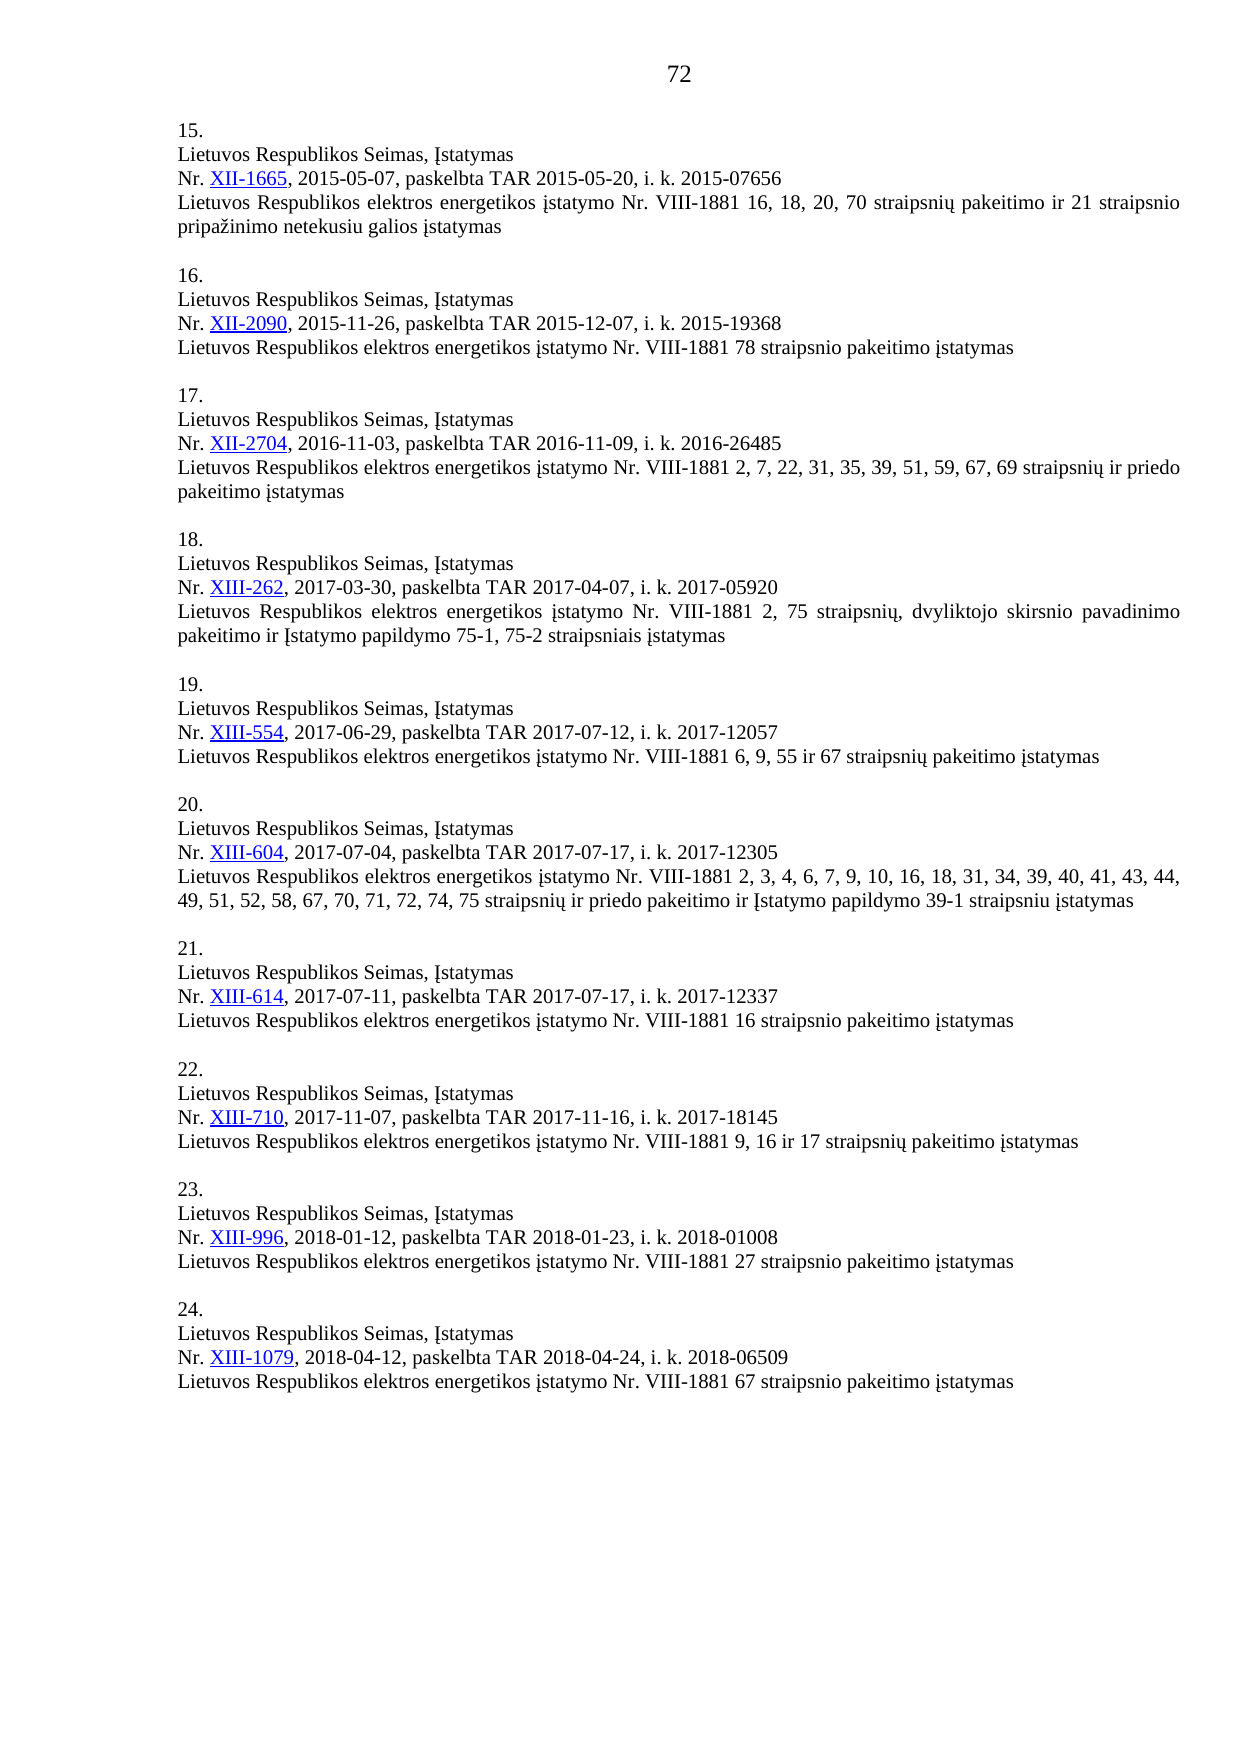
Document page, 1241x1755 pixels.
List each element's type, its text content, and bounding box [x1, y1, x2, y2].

text Nr. XIII-710, 2017-11-07, paskelbta TAR 2017-11-16, i. k. 2017-18145 [177, 1105, 1181, 1129]
text 16. [177, 262, 1181, 287]
text Lietuvos Respublikos elektros energetikos įstatymo Nr. VIII-1881 16, 18, 20, 70 straipsnių pakeitimo ir 21 straipsnio pripažinimo netekusiu galios įstatymas [177, 190, 1181, 238]
text Lietuvos Respublikos elektros energetikos įstatymo Nr. VIII-1881 16 straipsnio pakeitimo įstatymas [177, 1008, 1181, 1032]
text Lietuvos Respublikos elektros energetikos įstatymo Nr. VIII-1881 2, 7, 22, 31, 35, 39, 51, 59, 67, 69 straipsnių ir priedo pakeitimo įstatymas [177, 455, 1181, 503]
text Lietuvos Respublikos Seimas, Įstatymas [177, 1081, 1181, 1105]
text Lietuvos Respublikos Seimas, Įstatymas [177, 696, 1181, 720]
text Nr. XII-2704, 2016-11-03, paskelbta TAR 2016-11-09, i. k. 2016-26485 [177, 431, 1181, 455]
text Nr. XIII-1079, 2018-04-12, paskelbta TAR 2018-04-24, i. k. 2018-06509 [177, 1345, 1181, 1369]
text Lietuvos Respublikos Seimas, Įstatymas [177, 142, 1181, 166]
text 15. [177, 118, 1181, 142]
text 24. [177, 1297, 1181, 1321]
text Lietuvos Respublikos elektros energetikos įstatymo Nr. VIII-1881 27 straipsnio pakeitimo įstatymas [177, 1249, 1181, 1273]
text Nr. XIII-554, 2017-06-29, paskelbta TAR 2017-07-12, i. k. 2017-12057 [177, 720, 1181, 744]
text Nr. XIII-614, 2017-07-11, paskelbta TAR 2017-07-17, i. k. 2017-12337 [177, 984, 1181, 1008]
text Lietuvos Respublikos Seimas, Įstatymas [177, 287, 1181, 311]
text Lietuvos Respublikos elektros energetikos įstatymo Nr. VIII-1881 78 straipsnio pakeitimo įstatymas [177, 335, 1181, 359]
text 20. [177, 792, 1181, 816]
text Lietuvos Respublikos Seimas, Įstatymas [177, 1201, 1181, 1225]
text Lietuvos Respublikos Seimas, Įstatymas [177, 960, 1181, 984]
text Lietuvos Respublikos Seimas, Įstatymas [177, 816, 1181, 840]
text Lietuvos Respublikos elektros energetikos įstatymo Nr. VIII-1881 9, 16 ir 17 straipsnių pakeitimo įstatymas [177, 1129, 1181, 1153]
text Nr. XII-2090, 2015-11-26, paskelbta TAR 2015-12-07, i. k. 2015-19368 [177, 311, 1181, 335]
text Lietuvos Respublikos Seimas, Įstatymas [177, 1321, 1181, 1345]
text Nr. XIII-996, 2018-01-12, paskelbta TAR 2018-01-23, i. k. 2018-01008 [177, 1225, 1181, 1249]
text 17. [177, 383, 1181, 407]
text Nr. XII-1665, 2015-05-07, paskelbta TAR 2015-05-20, i. k. 2015-07656 [177, 166, 1181, 190]
text 18. [177, 527, 1181, 551]
text Lietuvos Respublikos elektros energetikos įstatymo Nr. VIII-1881 2, 75 straipsnių, dvyliktojo skirsnio pavadinimo pakeitimo ir Įstatymo papildymo 75-1, 75-2 straipsniais įstatymas [177, 599, 1181, 647]
text 19. [177, 672, 1181, 696]
text Lietuvos Respublikos Seimas, Įstatymas [177, 551, 1181, 575]
text Nr. XIII-604, 2017-07-04, paskelbta TAR 2017-07-17, i. k. 2017-12305 [177, 840, 1181, 864]
text Nr. XIII-262, 2017-03-30, paskelbta TAR 2017-04-07, i. k. 2017-05920 [177, 575, 1181, 599]
text 21. [177, 936, 1181, 960]
text Lietuvos Respublikos elektros energetikos įstatymo Nr. VIII-1881 2, 3, 4, 6, 7, 9, 10, 16, 18, 31, 34, 39, 40, 41, 43, 44, 49, 51, 52, 58, 67, 70, 71, 72, 74, 75 straipsnių ir priedo pakeitimo ir Įstatymo papildymo 39-1 straipsniu įstatymas [177, 864, 1181, 912]
text Lietuvos Respublikos elektros energetikos įstatymo Nr. VIII-1881 67 straipsnio pakeitimo įstatymas [177, 1369, 1181, 1393]
text Lietuvos Respublikos Seimas, Įstatymas [177, 407, 1181, 431]
text Lietuvos Respublikos elektros energetikos įstatymo Nr. VIII-1881 6, 9, 55 ir 67 straipsnių pakeitimo įstatymas [177, 744, 1181, 768]
text 22. [177, 1057, 1181, 1081]
text 23. [177, 1177, 1181, 1201]
